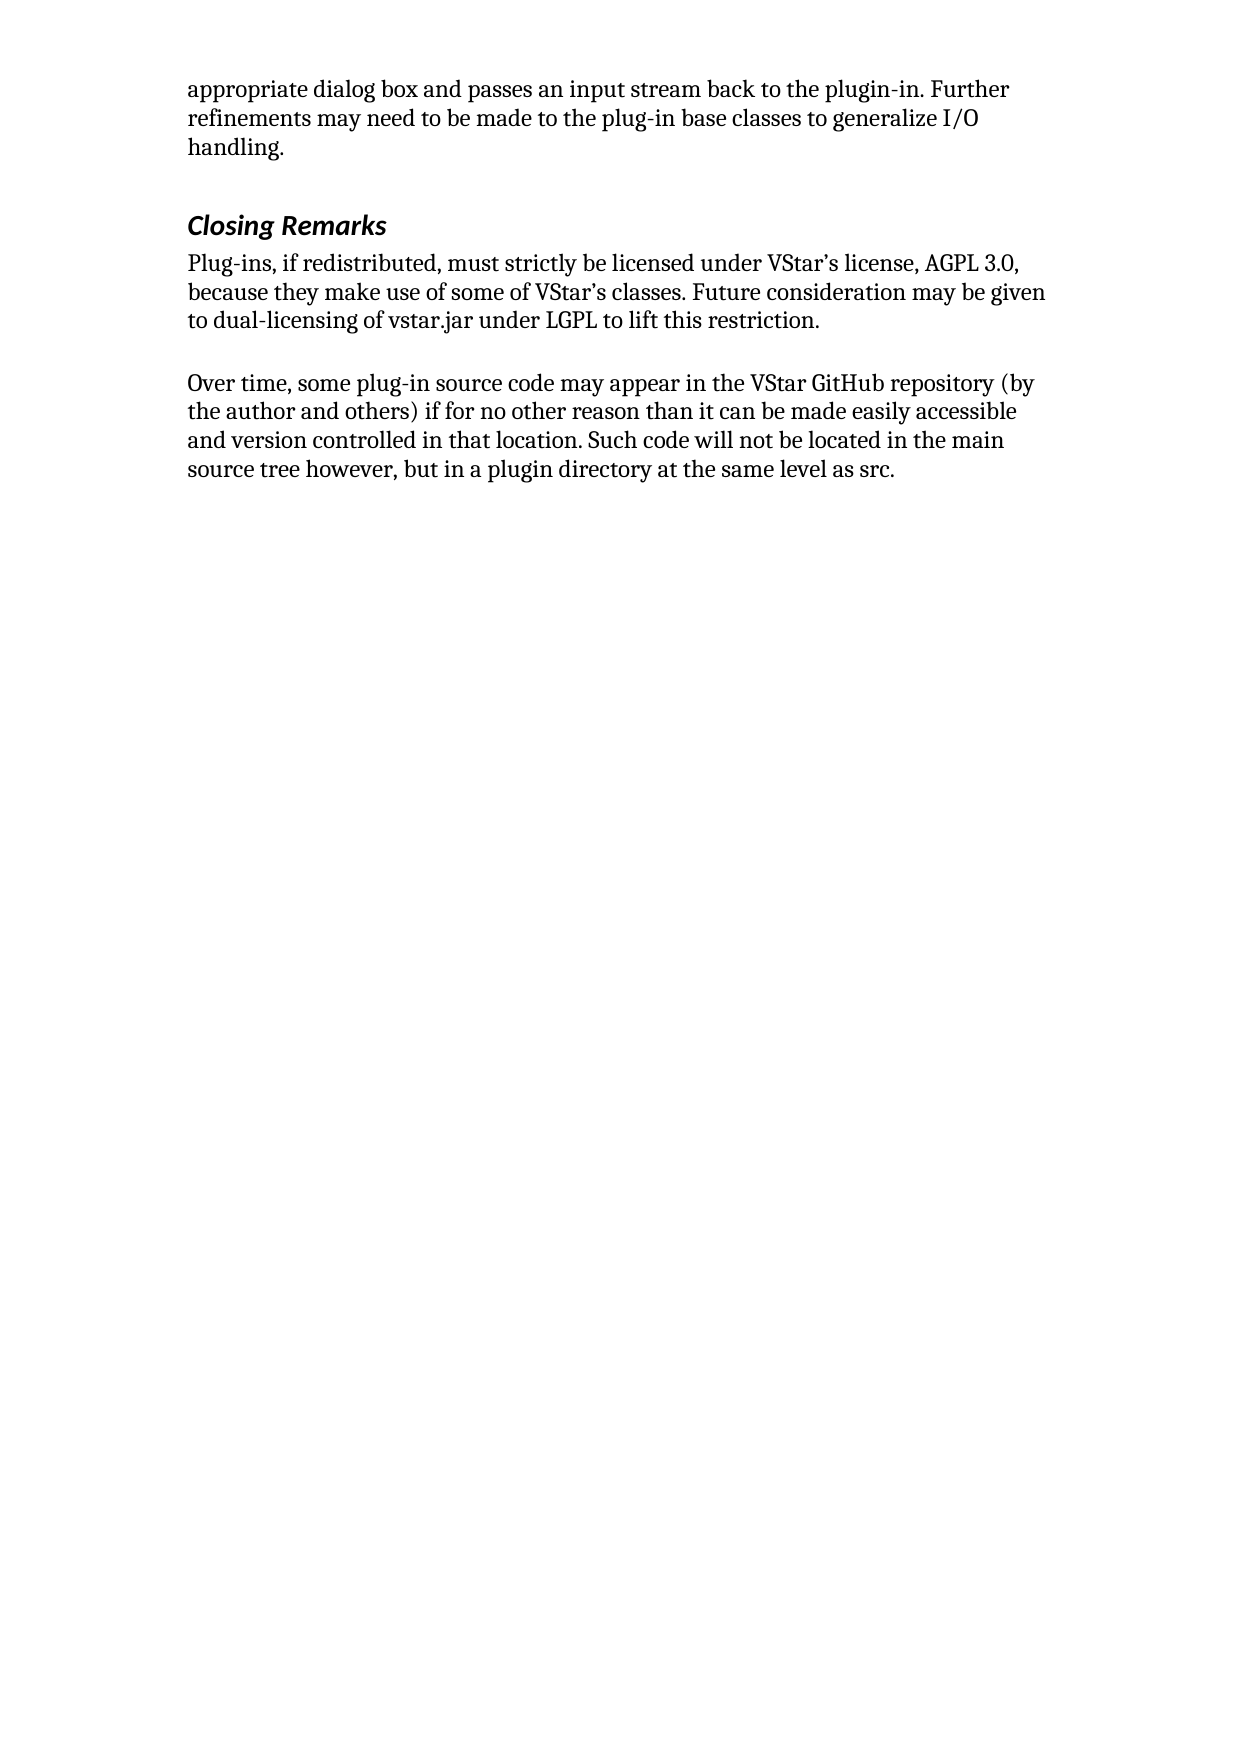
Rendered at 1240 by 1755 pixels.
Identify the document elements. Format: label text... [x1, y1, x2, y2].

text Over time, some plug-in source code may appear in the VStar GitHub repository (by the author and others) if for no other reason than it can be made easily accessible and version controlled in that location. Such code will not be located in the main source tree however, but in a plugin directory at the same level as src. [187, 368, 1052, 483]
text appropriate dialog box and passes an input stream back to the plugin-in. Further refinements may need to be made to the plug-in base classes to generalize I/O handling. [187, 75, 1052, 161]
subtitle Closing Remarks [187, 207, 1052, 243]
text Plug-ins, if redistributed, must strictly be licensed under VStar’s license, AGPL 3.0, because they make use of some of VStar’s classes. Future consideration may be given to dual-licensing of vstar.jar under LGPL to lift this restriction. [187, 249, 1052, 335]
